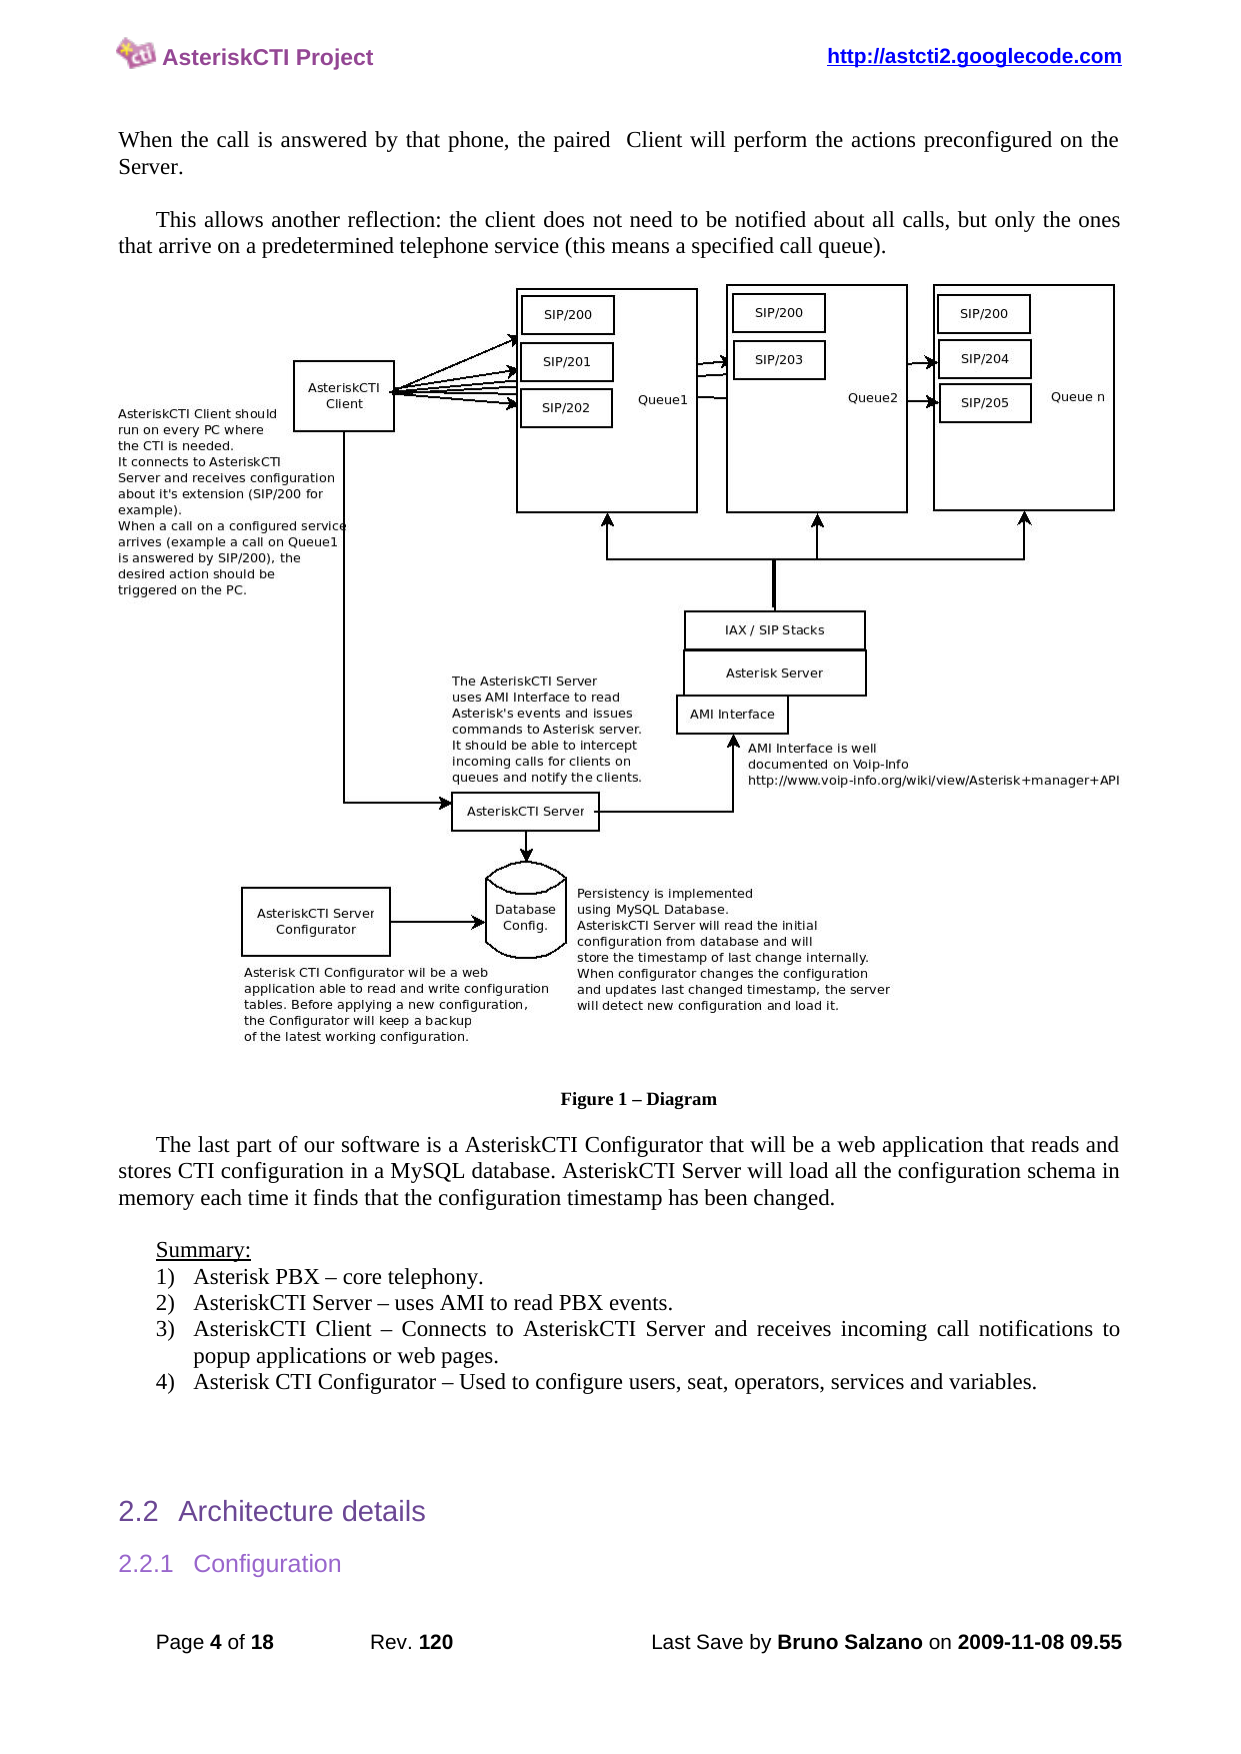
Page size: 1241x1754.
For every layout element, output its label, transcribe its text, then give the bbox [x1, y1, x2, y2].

list Asterisk CTI Configurator – Used to configure users, seat, operators, services and variables. [156, 1368, 1122, 1394]
text This allows another reflection: the client does not need to be notified about all calls, but only the ones that arrive on a predetermined telephone service (this means a specified call queue). [118, 206, 1122, 258]
picture [118, 284, 1122, 1062]
text Summary: [118, 1236, 1122, 1263]
text When the call is answered by that phone, the paired Client will perform the actions preconfigured on the Server. [118, 127, 1122, 179]
text Figure 1 – Diagram [118, 1088, 1122, 1109]
text The last part of our software is a AsteriskCTI Configurator that will be a web application that reads and stores CTI configuration in a MySQL database. AsteriskCTI Server will load all the configuration schema in memory each time it finds that the configuration timestamp has been changed. [118, 1131, 1122, 1210]
subtitle Architecture details [118, 1494, 1122, 1528]
subtitle Configuration [118, 1549, 1122, 1578]
list Asterisk PBX – core telephony. [156, 1263, 1122, 1289]
picture [116, 34, 157, 74]
list AsteriskCTI Server – uses AMI to read PBX events. [156, 1289, 1122, 1316]
list AsteriskCTI Client – Connects to AsteriskCTI Server and receives incoming call notifications to popup applications or web pages. [156, 1316, 1122, 1368]
